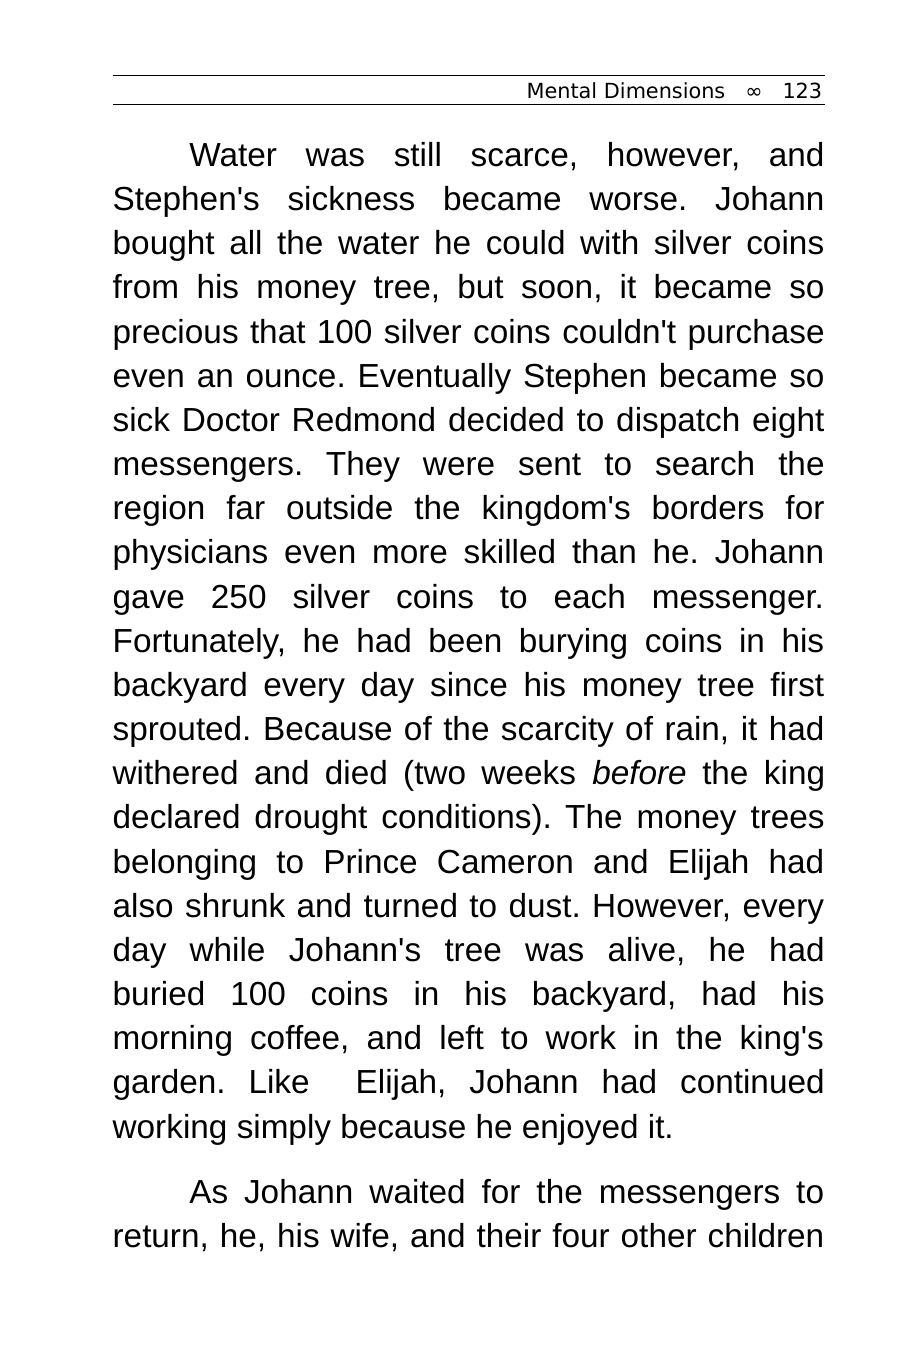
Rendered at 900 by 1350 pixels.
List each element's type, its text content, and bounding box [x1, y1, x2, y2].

text As Johann waited for the messengers to return, he, his wife, and their four other children [112, 1172, 825, 1254]
text Water was still scarce, however, and Stephen's sickness became worse. Johann bought all the water he could with silver coins from his money tree, but soon, it became so precious that 100 silver coins couldn't purchase even an ounce. Eventually Stephen became so sick Doctor Redmond decided to dispatch eight messengers. They were sent to search the region far outside the kingdom's borders for physicians even more skilled than he. Johann gave 250 silver coins to each messenger. Fortunately, he had been burying coins in his backyard every day since his money tree first sprouted. Because of the scarcity of rain, it had withered and died (two weeks before the king declared drought conditions). The money trees belonging to Prince Cameron and Elijah had also shrunk and turned to dust. However, every day while Johann's tree was alive, he had buried 100 coins in his backyard, had his morning coffee, and left to work in the king's garden. Like Elijah, Johann had continued working simply because he enjoyed it. [112, 135, 825, 1145]
